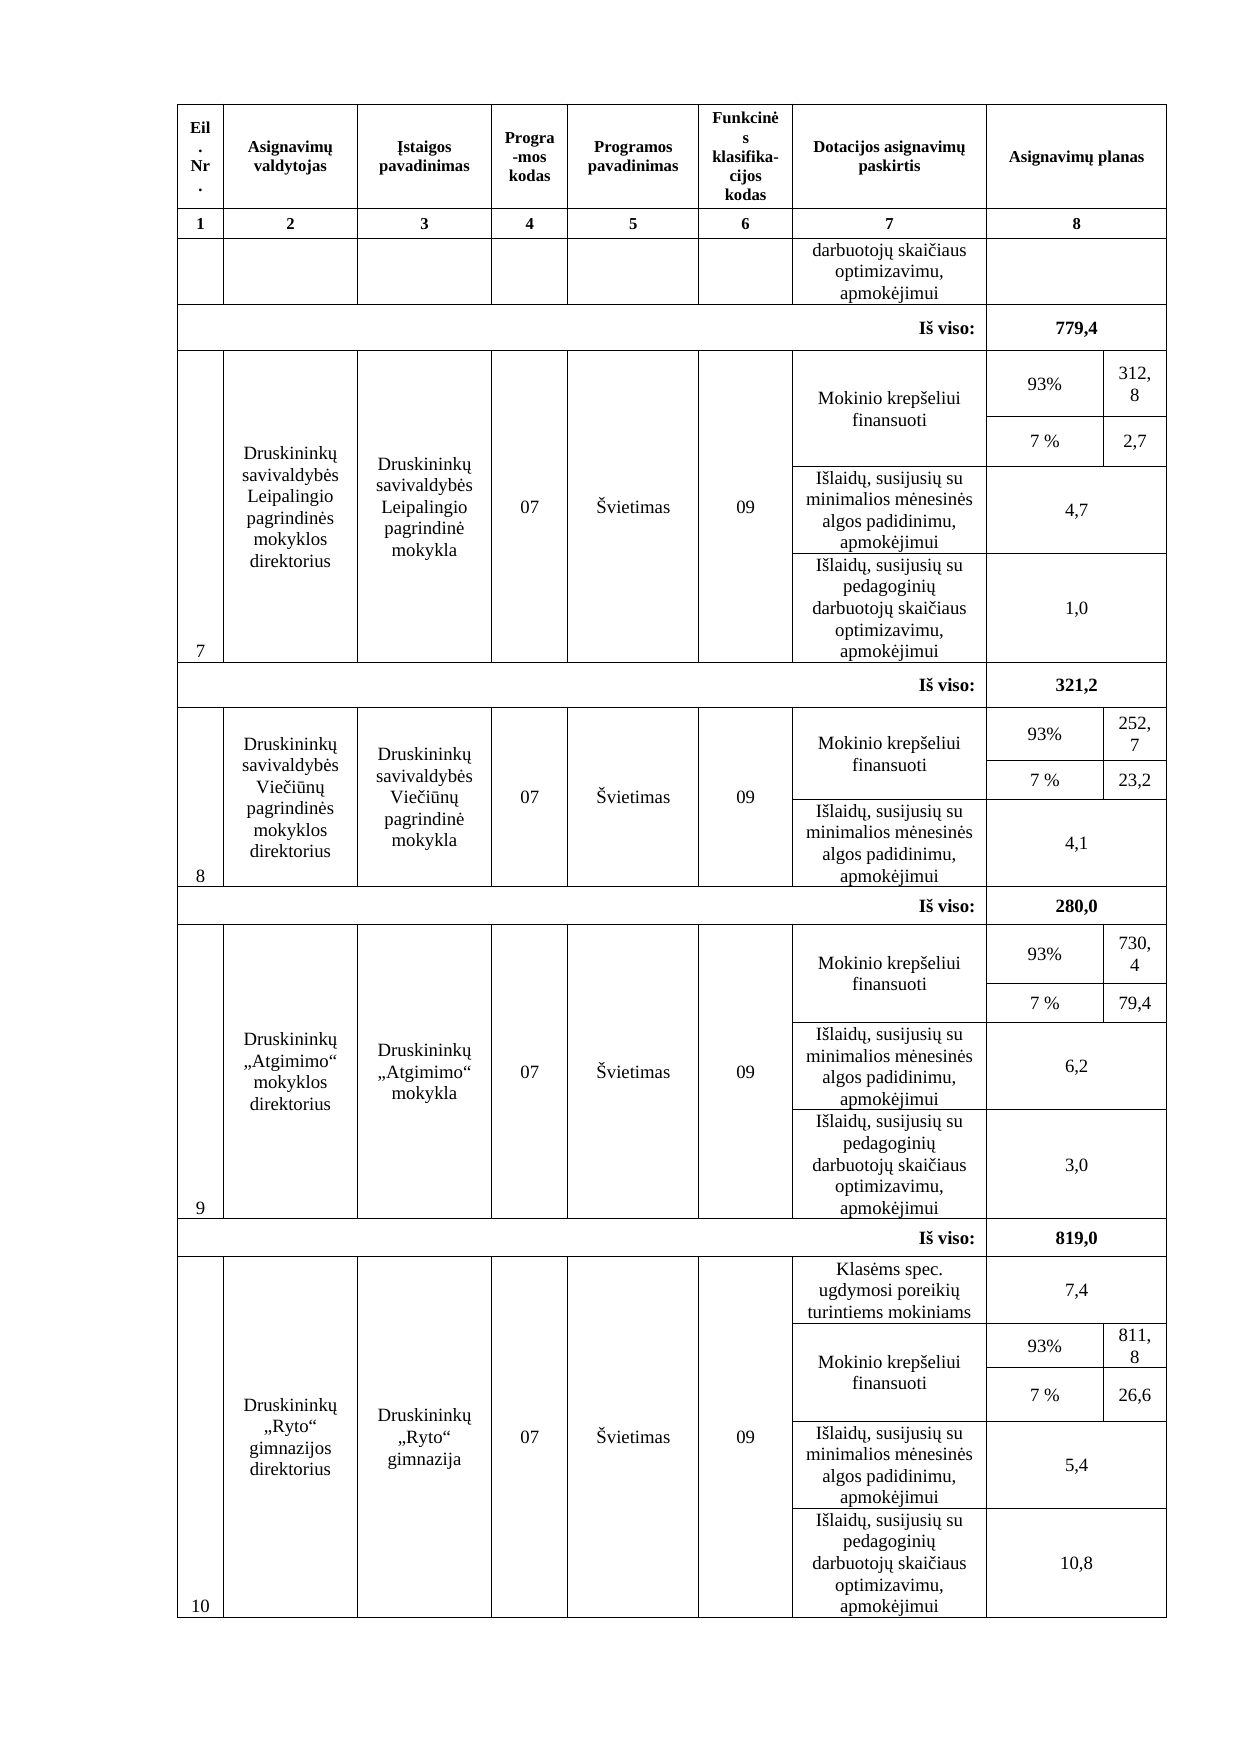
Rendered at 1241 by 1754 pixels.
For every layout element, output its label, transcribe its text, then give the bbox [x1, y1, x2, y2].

table_cell Druskininkų savivaldybės Leipalingio pagrindinė mokykla [358, 351, 491, 662]
table_cell 09 [699, 1257, 792, 1617]
table_cell Mokinio krepšeliui finansuoti [793, 708, 986, 799]
table_cell [699, 239, 792, 303]
table_cell Druskininkų „Ryto“ gimnazijos direktorius [224, 1257, 357, 1617]
table_cell 4,7 [987, 467, 1166, 553]
table_cell 1 [178, 209, 223, 238]
table_cell 280,0 [987, 887, 1166, 924]
table_cell 2,7 [1104, 417, 1166, 466]
table_header Funkcinės klasifika-cijos kodas [699, 105, 792, 208]
table_cell [178, 239, 223, 303]
table_cell Išlaidų, susijusių su pedagoginių darbuotojų skaičiaus optimizavimu, apmokėjimui [793, 1509, 986, 1617]
table_cell 23,2 [1104, 761, 1166, 799]
table_cell 3 [358, 209, 491, 238]
table_cell 5 [568, 209, 698, 238]
table_header Asignavimų valdytojas [224, 105, 357, 208]
table_cell 779,4 [987, 305, 1166, 350]
table_header Programos pavadinimas [568, 105, 698, 208]
table_cell 9 [178, 925, 223, 1218]
table_cell Mokinio krepšeliui finansuoti [793, 351, 986, 466]
table_cell 321,2 [987, 663, 1166, 707]
table_cell 252,7 [1104, 708, 1166, 760]
table_cell 7 % [987, 417, 1103, 466]
table_cell Švietimas [568, 708, 698, 886]
table_cell 09 [699, 925, 792, 1218]
table_cell darbuotojų skaičiaus optimizavimu, apmokėjimui [793, 239, 986, 303]
table_cell 93% [987, 351, 1103, 416]
table_header Įstaigos pavadinimas [358, 105, 491, 208]
table_cell [492, 239, 567, 303]
table_cell Švietimas [568, 351, 698, 662]
table_cell 07 [492, 925, 567, 1218]
table_cell Išlaidų, susijusių su pedagoginių darbuotojų skaičiaus optimizavimu, apmokėjimui [793, 1110, 986, 1218]
table_cell 6 [699, 209, 792, 238]
table_cell 07 [492, 1257, 567, 1617]
table_cell Druskininkų „Ryto“ gimnazija [358, 1257, 491, 1617]
table_cell 10,8 [987, 1509, 1166, 1617]
table_cell 8 [987, 209, 1166, 238]
table_header Eil. Nr. [178, 105, 223, 208]
table_cell 7 [793, 209, 986, 238]
table_cell 4,1 [987, 800, 1166, 886]
table_cell Mokinio krepšeliui finansuoti [793, 1324, 986, 1421]
table_cell Švietimas [568, 1257, 698, 1617]
table_cell 93% [987, 1324, 1103, 1367]
table_cell Iš viso: [178, 663, 986, 707]
table_header Progra-mos kodas [492, 105, 567, 208]
table_cell Iš viso: [178, 305, 986, 350]
table_cell 10 [178, 1257, 223, 1617]
table_cell Iš viso: [178, 1219, 986, 1256]
table_cell 4 [492, 209, 567, 238]
table_cell Išlaidų, susijusių su minimalios mėnesinės algos padidinimu, apmokėjimui [793, 1023, 986, 1109]
table_cell 6,2 [987, 1023, 1166, 1109]
table_cell 09 [699, 708, 792, 886]
table_cell 819,0 [987, 1219, 1166, 1256]
table_cell [987, 239, 1166, 303]
table_cell Iš viso: [178, 887, 986, 924]
table_cell Išlaidų, susijusių su minimalios mėnesinės algos padidinimu, apmokėjimui [793, 467, 986, 553]
table_cell 7 % [987, 1368, 1103, 1421]
table_cell 7 % [987, 984, 1103, 1022]
table_cell 7 [178, 351, 223, 662]
table_cell 07 [492, 708, 567, 886]
table_header Asignavimų planas [987, 105, 1166, 208]
table_cell Mokinio krepšeliui finansuoti [793, 925, 986, 1022]
table_cell 3,0 [987, 1110, 1166, 1218]
table_cell Išlaidų, susijusių su pedagoginių darbuotojų skaičiaus optimizavimu, apmokėjimui [793, 554, 986, 662]
table_header Dotacijos asignavimų paskirtis [793, 105, 986, 208]
table_cell Išlaidų, susijusių su minimalios mėnesinės algos padidinimu, apmokėjimui [793, 800, 986, 886]
table_cell Druskininkų „Atgimimo“ mokykla [358, 925, 491, 1218]
table_cell [358, 239, 491, 303]
table_cell Druskininkų savivaldybės Leipalingio pagrindinės mokyklos direktorius [224, 351, 357, 662]
table_cell 79,4 [1104, 984, 1166, 1022]
table_cell 7 % [987, 761, 1103, 799]
table_cell 7,4 [987, 1257, 1166, 1323]
table_cell 811,8 [1104, 1324, 1166, 1367]
table_cell Išlaidų, susijusių su minimalios mėnesinės algos padidinimu, apmokėjimui [793, 1422, 986, 1508]
table_cell 07 [492, 351, 567, 662]
table_cell Švietimas [568, 925, 698, 1218]
table_cell 8 [178, 708, 223, 886]
table_cell Druskininkų savivaldybės Viečiūnų pagrindinė mokykla [358, 708, 491, 886]
table_cell 93% [987, 708, 1103, 760]
table_cell 26,6 [1104, 1368, 1166, 1421]
table_cell Druskininkų „Atgimimo“ mokyklos direktorius [224, 925, 357, 1218]
table_cell 2 [224, 209, 357, 238]
table_cell 312,8 [1104, 351, 1166, 416]
table_cell 09 [699, 351, 792, 662]
table_cell Druskininkų savivaldybės Viečiūnų pagrindinės mokyklos direktorius [224, 708, 357, 886]
table_cell Klasėms spec. ugdymosi poreikių turintiems mokiniams [793, 1257, 986, 1323]
table_cell 730,4 [1104, 925, 1166, 983]
table_cell 93% [987, 925, 1103, 983]
table_cell [224, 239, 357, 303]
table_cell 1,0 [987, 554, 1166, 662]
table_cell 5,4 [987, 1422, 1166, 1508]
table_cell [568, 239, 698, 303]
